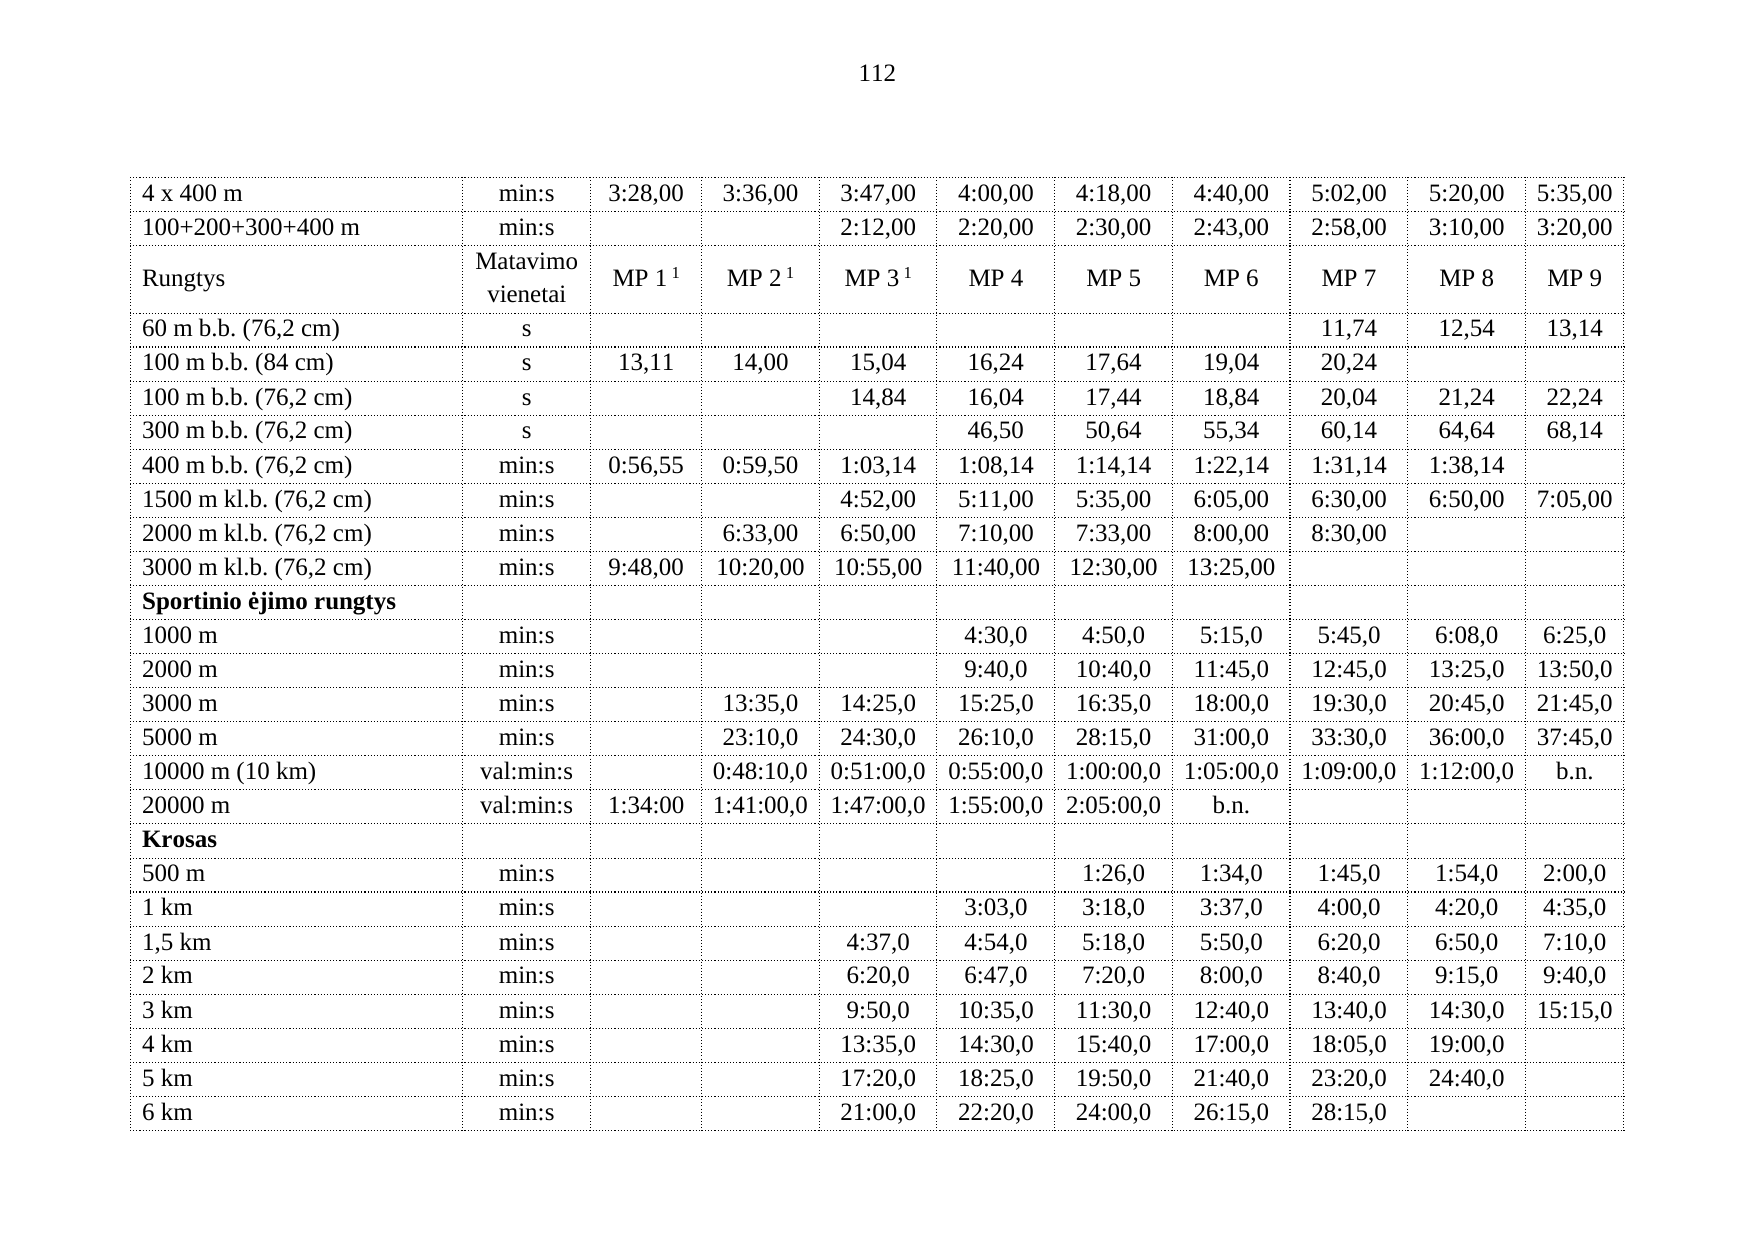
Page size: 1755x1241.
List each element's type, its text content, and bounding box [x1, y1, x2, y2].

table_cell [819, 619, 937, 653]
table_cell 15,04 [819, 346, 937, 381]
table_cell [819, 313, 937, 346]
table_cell 5:18,0 [1055, 926, 1172, 959]
table_cell 19,04 [1172, 346, 1290, 381]
table_cell 28:15,0 [1290, 1096, 1408, 1130]
table_cell 2:30,00 [1055, 211, 1172, 245]
table_cell 7:05,00 [1525, 483, 1624, 517]
table_cell 19:50,0 [1055, 1062, 1172, 1096]
table_cell 1:47:00,0 [819, 789, 937, 823]
table_cell 10:20,00 [701, 551, 819, 585]
table_cell 3:20,00 [1525, 211, 1624, 245]
table_cell 14:25,0 [819, 687, 937, 721]
table_cell min:s [463, 858, 591, 891]
table_cell [701, 381, 819, 414]
table_cell 5:35,00 [1055, 483, 1172, 517]
table_cell 22,24 [1525, 381, 1624, 414]
table_cell 1:03,14 [819, 449, 937, 483]
table_cell 33:30,0 [1290, 721, 1408, 755]
table_cell s [463, 415, 591, 449]
table_cell [591, 415, 701, 449]
table_cell 6:50,00 [819, 517, 937, 551]
table_cell 1:22,14 [1172, 449, 1290, 483]
table_cell 1:41:00,0 [701, 789, 819, 823]
table_cell MP 5 [1055, 245, 1172, 312]
table_cell 18:25,0 [937, 1062, 1054, 1096]
table_cell [1525, 551, 1624, 585]
table_cell 64,64 [1408, 415, 1525, 449]
table_cell [701, 619, 819, 653]
table_cell 19:30,0 [1290, 687, 1408, 721]
table_cell 1000 m [131, 619, 462, 653]
table_cell 2:58,00 [1290, 211, 1408, 245]
table_cell 5:20,00 [1408, 177, 1525, 211]
table_cell [701, 211, 819, 245]
table_cell Rungtys [131, 245, 462, 312]
table_cell 1:09:00,0 [1290, 755, 1408, 789]
table_cell [701, 960, 819, 994]
table_cell 3:47,00 [819, 177, 937, 211]
table_cell 1:45,0 [1290, 858, 1408, 891]
table_cell [1525, 1062, 1624, 1096]
table_cell 20:45,0 [1408, 687, 1525, 721]
table_cell [1525, 517, 1624, 551]
table_cell 24:30,0 [819, 721, 937, 755]
table_cell [591, 1096, 701, 1130]
table_cell 6:20,0 [819, 960, 937, 994]
table_cell [591, 381, 701, 414]
table_cell 18,84 [1172, 381, 1290, 414]
table_cell 12:45,0 [1290, 653, 1408, 687]
table_cell 2000 m [131, 653, 462, 687]
table_cell 4:00,00 [937, 177, 1054, 211]
table_cell 2000 m kl.b. (76,2 cm) [131, 517, 462, 551]
table_cell min:s [463, 483, 591, 517]
table_cell 7:20,0 [1055, 960, 1172, 994]
table_cell b.n. [1525, 755, 1624, 789]
table_cell val:min:s [463, 755, 591, 789]
table_cell [1172, 313, 1290, 346]
table_cell [1525, 789, 1624, 823]
table_cell s [463, 313, 591, 346]
table_cell min:s [463, 687, 591, 721]
table_cell min:s [463, 551, 591, 585]
table_cell [701, 313, 819, 346]
table_cell [591, 517, 701, 551]
table_cell 8:30,00 [1290, 517, 1408, 551]
table_cell [463, 585, 591, 619]
table_cell 0:48:10,0 [701, 755, 819, 789]
table_cell [1408, 789, 1525, 823]
table_cell 10:55,00 [819, 551, 937, 585]
table_cell [1408, 517, 1525, 551]
table_cell 3:36,00 [701, 177, 819, 211]
table_cell MP 8 [1408, 245, 1525, 312]
table_cell [1525, 346, 1624, 381]
table_cell [1290, 789, 1408, 823]
table_cell 16,04 [937, 381, 1054, 414]
table_cell 55,34 [1172, 415, 1290, 449]
table_cell [1055, 313, 1172, 346]
table_cell 1:08,14 [937, 449, 1054, 483]
table_cell 1500 m kl.b. (76,2 cm) [131, 483, 462, 517]
table_cell [1172, 823, 1290, 857]
table_cell [701, 926, 819, 959]
table_cell 13:25,00 [1172, 551, 1290, 585]
table_cell Sportinio ėjimo rungtys [131, 585, 462, 619]
table_cell MP 7 [1290, 245, 1408, 312]
table_cell 21,24 [1408, 381, 1525, 414]
table_cell 9:40,0 [937, 653, 1054, 687]
table_cell 1:00:00,0 [1055, 755, 1172, 789]
table_cell 7:10,00 [937, 517, 1054, 551]
table_cell min:s [463, 891, 591, 926]
table_cell [937, 858, 1054, 891]
table_cell 5:35,00 [1525, 177, 1624, 211]
table_cell MP 9 [1525, 245, 1624, 312]
table_cell 4:30,0 [937, 619, 1054, 653]
table_cell val:min:s [463, 789, 591, 823]
table_cell min:s [463, 517, 591, 551]
table_cell MP 3 1 [819, 245, 937, 312]
table_cell 23:20,0 [1290, 1062, 1408, 1096]
table_cell [591, 313, 701, 346]
table_cell MP 6 [1172, 245, 1290, 312]
table_cell 300 m b.b. (76,2 cm) [131, 415, 462, 449]
table_cell 12:40,0 [1172, 994, 1290, 1028]
table_cell 5:02,00 [1290, 177, 1408, 211]
table_cell 3:10,00 [1408, 211, 1525, 245]
table_cell 15:15,0 [1525, 994, 1624, 1028]
table_cell 10:40,0 [1055, 653, 1172, 687]
table_cell [819, 653, 937, 687]
table_cell [819, 891, 937, 926]
table_cell min:s [463, 1028, 591, 1062]
table_cell MP 2 1 [701, 245, 819, 312]
table_cell 0:51:00,0 [819, 755, 937, 789]
table_cell [819, 858, 937, 891]
table_cell min:s [463, 211, 591, 245]
table_cell [1525, 449, 1624, 483]
table_cell 3000 m kl.b. (76,2 cm) [131, 551, 462, 585]
table_cell MP 4 [937, 245, 1054, 312]
table_cell 4:50,0 [1055, 619, 1172, 653]
table_cell [591, 994, 701, 1028]
table_cell 46,50 [937, 415, 1054, 449]
table_cell 5000 m [131, 721, 462, 755]
table_cell 5:50,0 [1172, 926, 1290, 959]
table_cell 1 km [131, 891, 462, 926]
table_cell 14,00 [701, 346, 819, 381]
table_cell 21:00,0 [819, 1096, 937, 1130]
table_cell 5:45,0 [1290, 619, 1408, 653]
table_cell 4:20,0 [1408, 891, 1525, 926]
table_cell 2:43,00 [1172, 211, 1290, 245]
table_cell 3 km [131, 994, 462, 1028]
table_cell 6:50,0 [1408, 926, 1525, 959]
table_cell [701, 858, 819, 891]
table_cell 1:05:00,0 [1172, 755, 1290, 789]
table_cell 2 km [131, 960, 462, 994]
table_cell 31:00,0 [1172, 721, 1290, 755]
table_cell 14,84 [819, 381, 937, 414]
table_cell [591, 960, 701, 994]
table_cell 13:35,0 [701, 687, 819, 721]
table_cell 13:40,0 [1290, 994, 1408, 1028]
table_cell 11:40,00 [937, 551, 1054, 585]
table_cell 2:00,0 [1525, 858, 1624, 891]
table_cell 400 m b.b. (76,2 cm) [131, 449, 462, 483]
table_cell [591, 891, 701, 926]
table_cell [701, 994, 819, 1028]
table_cell 100 m b.b. (76,2 cm) [131, 381, 462, 414]
table_cell [937, 313, 1054, 346]
table_cell 6:33,00 [701, 517, 819, 551]
table_cell 1:38,14 [1408, 449, 1525, 483]
table_cell [591, 721, 701, 755]
table_cell [591, 585, 701, 619]
table_cell [701, 483, 819, 517]
table_cell 6:50,00 [1408, 483, 1525, 517]
table_cell 1:54,0 [1408, 858, 1525, 891]
table_cell 5:11,00 [937, 483, 1054, 517]
table_cell 20,24 [1290, 346, 1408, 381]
table_cell 23:10,0 [701, 721, 819, 755]
table_cell [1172, 585, 1290, 619]
table_cell [701, 415, 819, 449]
table_cell [701, 1096, 819, 1130]
table_cell min:s [463, 653, 591, 687]
table_cell 100 m b.b. (84 cm) [131, 346, 462, 381]
table_cell 2:05:00,0 [1055, 789, 1172, 823]
table_cell 17,44 [1055, 381, 1172, 414]
table_cell 9:50,0 [819, 994, 937, 1028]
table_cell 21:40,0 [1172, 1062, 1290, 1096]
table_cell 1,5 km [131, 926, 462, 959]
table_cell [591, 1028, 701, 1062]
table_cell min:s [463, 449, 591, 483]
table_cell 12,54 [1408, 313, 1525, 346]
table_cell 10000 m (10 km) [131, 755, 462, 789]
table_cell [1408, 585, 1525, 619]
table_cell 1:34:00 [591, 789, 701, 823]
table_cell 6:47,0 [937, 960, 1054, 994]
table_cell [591, 755, 701, 789]
table_cell 26:10,0 [937, 721, 1054, 755]
table_cell MP 1 1 [591, 245, 701, 312]
table_cell [1408, 551, 1525, 585]
table_cell 13,11 [591, 346, 701, 381]
table_cell [819, 415, 937, 449]
table_cell [1525, 1028, 1624, 1062]
table_cell [1525, 1096, 1624, 1130]
table_cell 50,64 [1055, 415, 1172, 449]
table_cell 19:00,0 [1408, 1028, 1525, 1062]
table_cell [701, 653, 819, 687]
table_cell 11,74 [1290, 313, 1408, 346]
table_cell 26:15,0 [1172, 1096, 1290, 1130]
table_cell 3:37,0 [1172, 891, 1290, 926]
table_cell 13:50,0 [1525, 653, 1624, 687]
table_cell 16:35,0 [1055, 687, 1172, 721]
table_cell 10:35,0 [937, 994, 1054, 1028]
table_cell [591, 823, 701, 857]
table_cell [463, 823, 591, 857]
table_cell 60 m b.b. (76,2 cm) [131, 313, 462, 346]
table_cell [591, 687, 701, 721]
table_cell [1408, 823, 1525, 857]
table_cell b.n. [1172, 789, 1290, 823]
table_cell [701, 1028, 819, 1062]
table_cell 22:20,0 [937, 1096, 1054, 1130]
table_cell 5:15,0 [1172, 619, 1290, 653]
table_cell [937, 823, 1054, 857]
table_cell [1055, 585, 1172, 619]
table_cell 17,64 [1055, 346, 1172, 381]
table_cell min:s [463, 1096, 591, 1130]
table_cell 20,04 [1290, 381, 1408, 414]
table_cell [937, 585, 1054, 619]
table_cell 18:05,0 [1290, 1028, 1408, 1062]
table_cell Matavimo vienetai [463, 245, 591, 312]
table_cell [591, 1062, 701, 1096]
table_cell 15:40,0 [1055, 1028, 1172, 1062]
table_cell 8:40,0 [1290, 960, 1408, 994]
table_cell 13:35,0 [819, 1028, 937, 1062]
table_cell 17:20,0 [819, 1062, 937, 1096]
table_cell 21:45,0 [1525, 687, 1624, 721]
table_cell 3:28,00 [591, 177, 701, 211]
table_cell 16,24 [937, 346, 1054, 381]
table_cell 18:00,0 [1172, 687, 1290, 721]
table_cell 4:52,00 [819, 483, 937, 517]
table_cell 0:55:00,0 [937, 755, 1054, 789]
table_cell 12:30,00 [1055, 551, 1172, 585]
table_cell 7:33,00 [1055, 517, 1172, 551]
table_cell 6 km [131, 1096, 462, 1130]
table_cell 1:26,0 [1055, 858, 1172, 891]
table_cell 1:12:00,0 [1408, 755, 1525, 789]
table_cell [819, 823, 937, 857]
table_cell 13,14 [1525, 313, 1624, 346]
table_cell 4:18,00 [1055, 177, 1172, 211]
table_cell [1408, 346, 1525, 381]
table_cell 8:00,0 [1172, 960, 1290, 994]
table_cell 4 km [131, 1028, 462, 1062]
table_cell [819, 585, 937, 619]
table_cell [1290, 823, 1408, 857]
table_cell 0:59,50 [701, 449, 819, 483]
table_cell 6:25,0 [1525, 619, 1624, 653]
table_cell 6:30,00 [1290, 483, 1408, 517]
table_cell [1290, 585, 1408, 619]
table_cell 7:10,0 [1525, 926, 1624, 959]
table_cell min:s [463, 1062, 591, 1096]
table_cell [1055, 823, 1172, 857]
table_cell 5 km [131, 1062, 462, 1096]
table_cell 4 x 400 m [131, 177, 462, 211]
table_cell 3:18,0 [1055, 891, 1172, 926]
table_cell s [463, 381, 591, 414]
table_cell [701, 1062, 819, 1096]
table_cell 20000 m [131, 789, 462, 823]
table_cell [591, 619, 701, 653]
table_cell [591, 483, 701, 517]
table_cell 60,14 [1290, 415, 1408, 449]
table_cell 6:05,00 [1172, 483, 1290, 517]
table_cell 36:00,0 [1408, 721, 1525, 755]
table_cell min:s [463, 994, 591, 1028]
table_cell 9:48,00 [591, 551, 701, 585]
table_cell 24:40,0 [1408, 1062, 1525, 1096]
table_cell 100+200+300+400 m [131, 211, 462, 245]
table_cell 3000 m [131, 687, 462, 721]
table_cell [591, 858, 701, 891]
table_cell 1:14,14 [1055, 449, 1172, 483]
table_cell 15:25,0 [937, 687, 1054, 721]
table_cell [1525, 823, 1624, 857]
table_cell 14:30,0 [1408, 994, 1525, 1028]
table_cell [701, 823, 819, 857]
table_cell 2:20,00 [937, 211, 1054, 245]
table_cell 8:00,00 [1172, 517, 1290, 551]
table_cell 13:25,0 [1408, 653, 1525, 687]
table_cell min:s [463, 960, 591, 994]
table_cell 11:30,0 [1055, 994, 1172, 1028]
table_cell 3:03,0 [937, 891, 1054, 926]
table_cell 1:31,14 [1290, 449, 1408, 483]
table_cell [1290, 551, 1408, 585]
table_cell 11:45,0 [1172, 653, 1290, 687]
table_cell min:s [463, 619, 591, 653]
table_cell [1408, 1096, 1525, 1130]
table_cell 28:15,0 [1055, 721, 1172, 755]
table_cell Krosas [131, 823, 462, 857]
table_cell 4:35,0 [1525, 891, 1624, 926]
table_cell s [463, 346, 591, 381]
table_cell [591, 926, 701, 959]
table_cell 37:45,0 [1525, 721, 1624, 755]
table_cell 0:56,55 [591, 449, 701, 483]
table_cell 500 m [131, 858, 462, 891]
table_cell [591, 211, 701, 245]
table_cell 4:37,0 [819, 926, 937, 959]
table_cell 17:00,0 [1172, 1028, 1290, 1062]
table_cell 14:30,0 [937, 1028, 1054, 1062]
table_cell min:s [463, 721, 591, 755]
table_cell 1:55:00,0 [937, 789, 1054, 823]
table_cell 68,14 [1525, 415, 1624, 449]
table_cell min:s [463, 926, 591, 959]
table_cell [701, 585, 819, 619]
table_cell 9:15,0 [1408, 960, 1525, 994]
table_cell 4:54,0 [937, 926, 1054, 959]
table_cell 24:00,0 [1055, 1096, 1172, 1130]
table_cell 4:00,0 [1290, 891, 1408, 926]
table_cell min:s [463, 177, 591, 211]
table_cell [591, 653, 701, 687]
table_cell 6:08,0 [1408, 619, 1525, 653]
table_cell 1:34,0 [1172, 858, 1290, 891]
table_cell 4:40,00 [1172, 177, 1290, 211]
table_cell 6:20,0 [1290, 926, 1408, 959]
table_cell 2:12,00 [819, 211, 937, 245]
table_cell [701, 891, 819, 926]
table_cell 9:40,0 [1525, 960, 1624, 994]
table_cell [1525, 585, 1624, 619]
